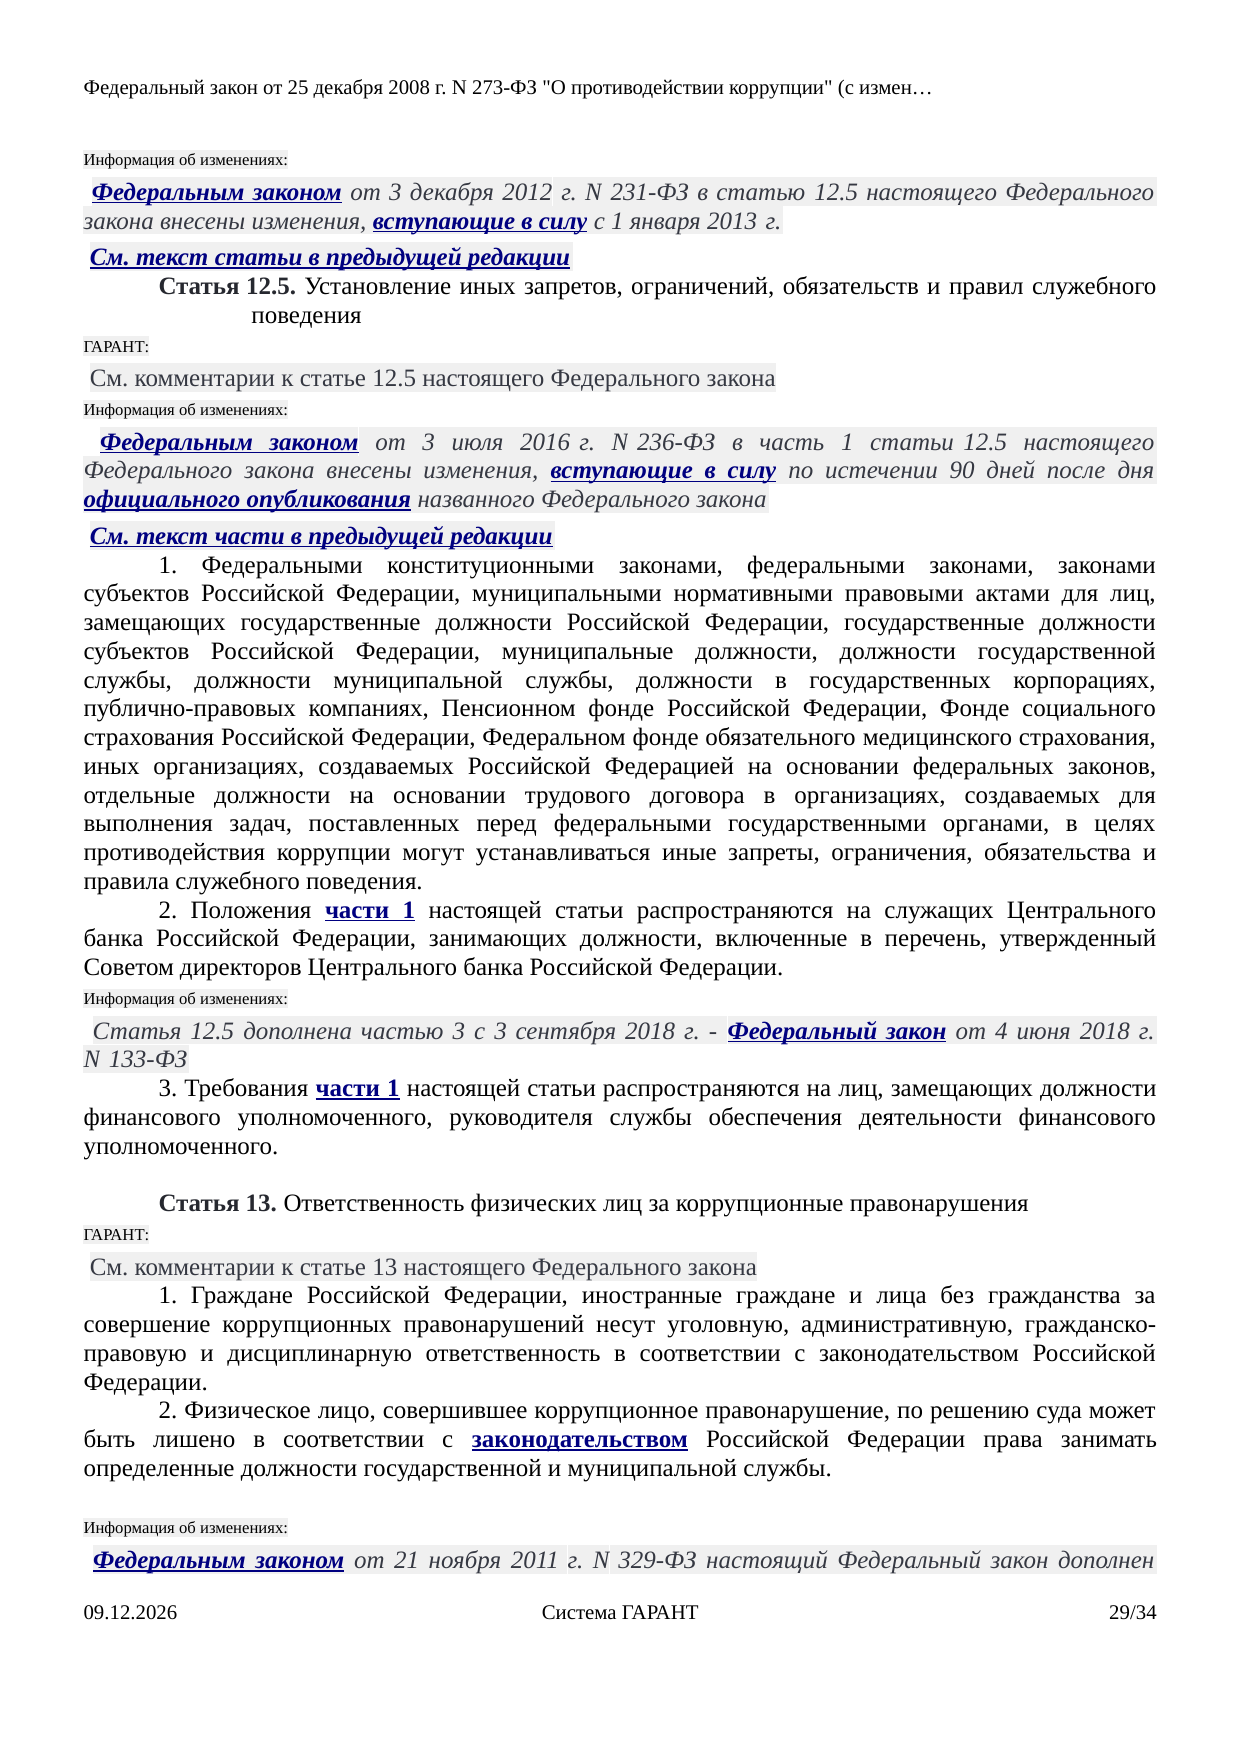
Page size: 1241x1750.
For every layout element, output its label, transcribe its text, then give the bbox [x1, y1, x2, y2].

text См. комментарии к статье 13 настоящего Федерального закона [83, 1252, 1157, 1281]
text См. комментарии к статье 12.5 настоящего Федерального закона [83, 363, 1157, 392]
text 3. Требования части 1 настоящей статьи распространяются на лиц, замещающих должности финансового уполномоченного, руководителя службы обеспечения деятельности финансового уполномоченного. [83, 1073, 1157, 1159]
text Статья 13. Ответственность физических лиц за коррупционные правонарушения [158, 1188, 1157, 1217]
text Статья 12.5 дополнена частью 3 с 3 сентября 2018 г. - Федеральный закон от 4 июня 2018 г. N 133-ФЗ [83, 1016, 1157, 1073]
text Федеральным законом от 3 декабря 2012 г. N 231-ФЗ в статью 12.5 настоящего Федерального закона внесены изменения, вступающие в силу с 1 января 2013 г. [83, 177, 1157, 234]
text Федеральным законом от 3 июля 2016 г. N 236-ФЗ в часть 1 статьи 12.5 настоящего Федерального закона внесены изменения, вступающие в силу по истечении 90 дней после дня официального опубликования названного Федерального закона [83, 427, 1157, 513]
text Информация об изменениях: [83, 1518, 1157, 1537]
text Статья 12.5. Установление иных запретов, ограничений, обязательств и правил служебного поведения [158, 271, 1157, 328]
text Информация об изменениях: [83, 400, 1157, 419]
text 2. Физическое лицо, совершившее коррупционное правонарушение, по решению суда может быть лишено в соответствии с законодательством Российской Федерации права занимать определенные должности государственной и муниципальной службы. [83, 1396, 1157, 1482]
text См. текст статьи в предыдущей редакции [83, 242, 1157, 271]
text Федеральным законом от 21 ноября 2011 г. N 329-ФЗ настоящий Федеральный закон дополнен [83, 1545, 1157, 1574]
text См. текст части в предыдущей редакции [83, 521, 1157, 550]
text Информация об изменениях: [83, 989, 1157, 1008]
text Информация об изменениях: [83, 150, 1157, 169]
text 2. Положения части 1 настоящей статьи распространяются на служащих Центрального банка Российской Федерации, занимающих должности, включенные в перечень, утвержденный Советом директоров Центрального банка Российской Федерации. [83, 895, 1157, 981]
text 1. Граждане Российской Федерации, иностранные граждане и лица без гражданства за совершение коррупционных правонарушений несут уголовную, административную, гражданско-правовую и дисциплинарную ответственность в соответствии с законодательством Российской Федерации. [83, 1281, 1157, 1396]
text ГАРАНТ: [83, 1225, 1157, 1244]
text 1. Федеральными конституционными законами, федеральными законами, законами субъектов Российской Федерации, муниципальными нормативными правовыми актами для лиц, замещающих государственные должности Российской Федерации, государственные должности субъектов Российской Федерации, муниципальные должности, должности государственной службы, должности муниципальной службы, должности в государственных корпорациях, публично-правовых компаниях, Пенсионном фонде Российской Федерации, Фонде социального страхования Российской Федерации, Федеральном фонде обязательного медицинского страхования, иных организациях, создаваемых Российской Федерацией на основании федеральных законов, отдельные должности на основании трудового договора в организациях, создаваемых для выполнения задач, поставленных перед федеральными государственными органами, в целях противодействия коррупции могут устанавливаться иные запреты, ограничения, обязательства и правила служебного поведения. [83, 550, 1157, 895]
text ГАРАНТ: [83, 336, 1157, 356]
